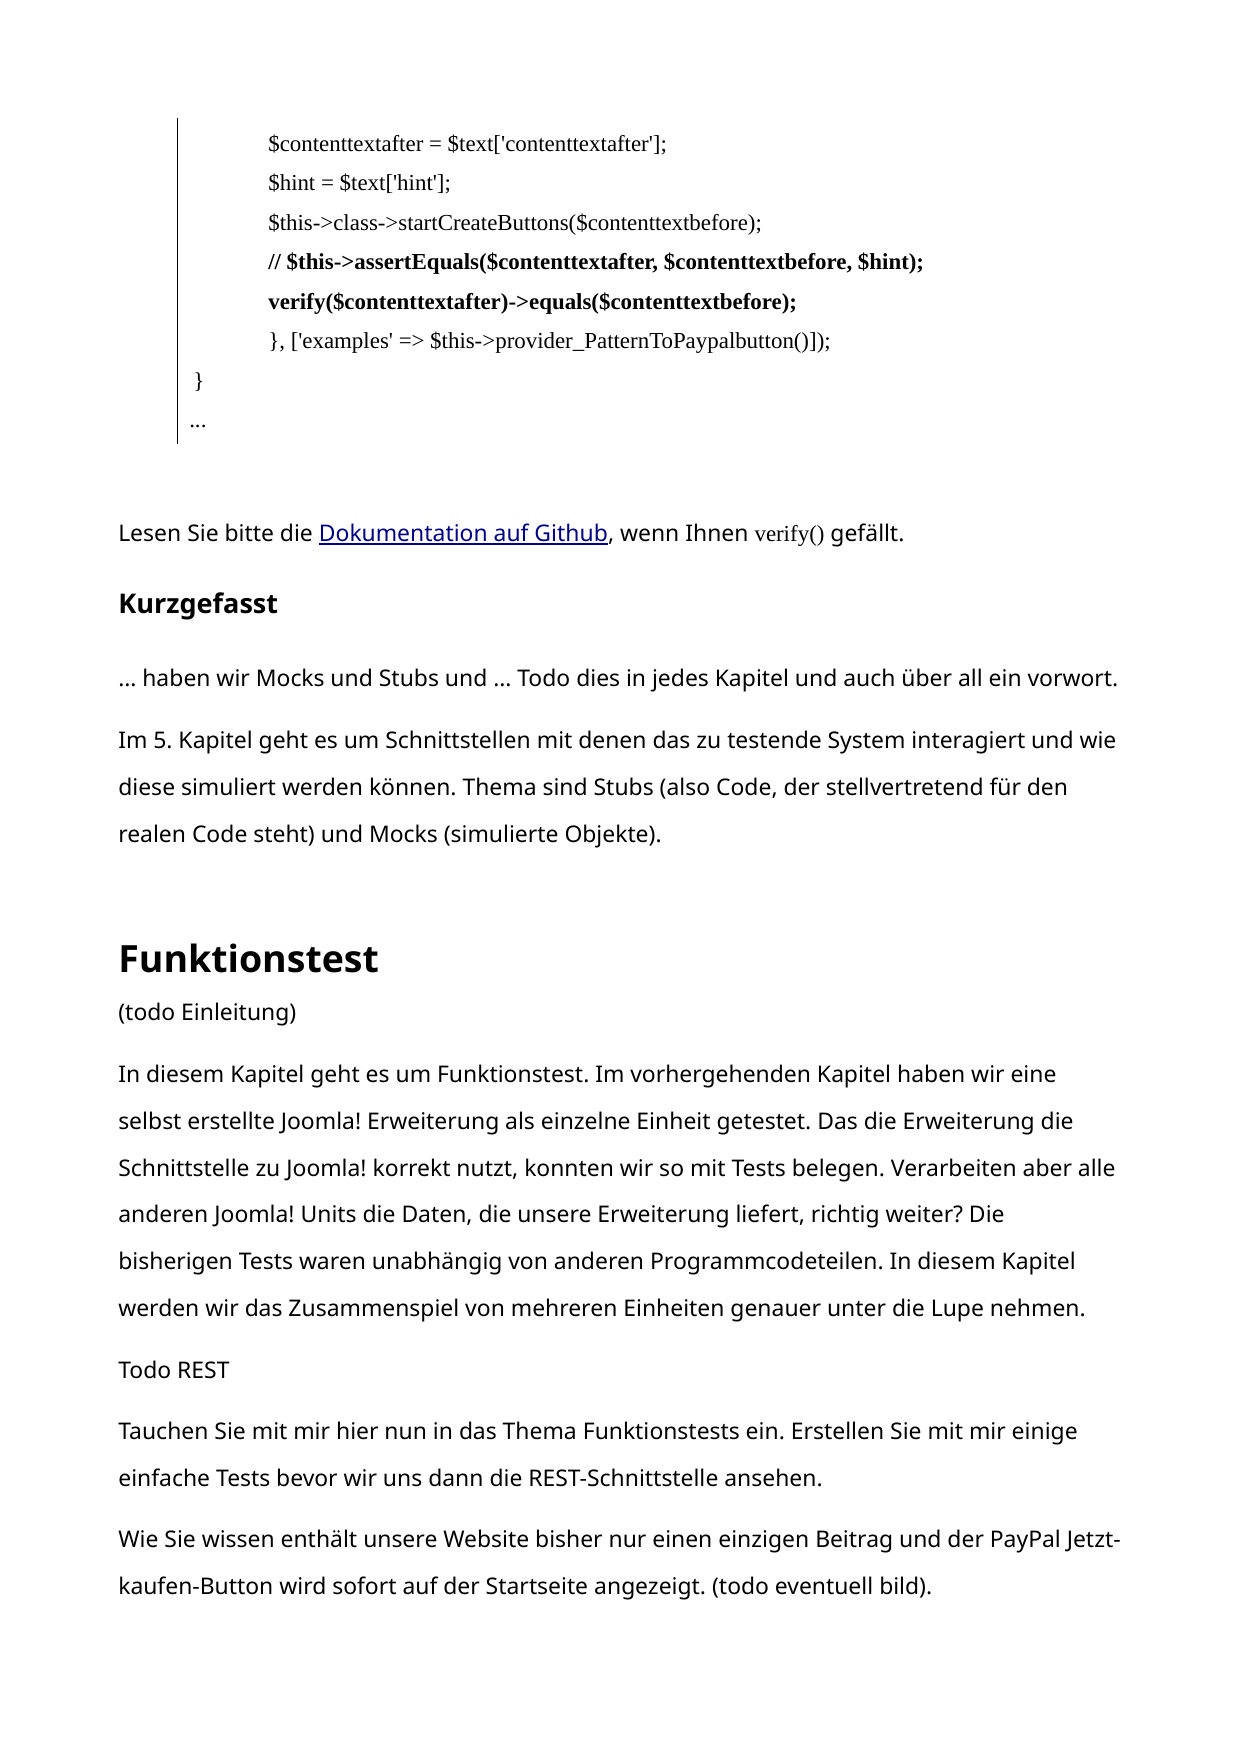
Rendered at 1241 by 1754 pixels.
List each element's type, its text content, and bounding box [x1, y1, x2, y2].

text … haben wir Mocks und Stubs und … Todo dies in jedes Kapitel und auch über all ein vorwort. [118, 662, 1122, 694]
text (todo Einleitung) [118, 996, 1122, 1028]
text $contenttextafter = $text['contenttextafter']; $hint = $text['hint']; $this->class->startCreateButtons($contenttextbefore); // $this->assertEquals($contenttextafter, $contenttextbefore, $hint); verify($contenttextafter)->equals($contenttextbefore); }, ['examples' => $this->provider_PatternToPaypalbutton()]); } ... [178, 118, 1122, 444]
subtitle Funktionstest [118, 933, 1122, 984]
text Tauchen Sie mit mir hier nun in das Thema Funktionstests ein. Erstellen Sie mit mir einige einfache Tests bevor wir uns dann die REST-Schnittstelle ansehen. [118, 1415, 1122, 1493]
text Wie Sie wissen enthält unsere Website bisher nur einen einzigen Beitrag und der PayPal Jetzt-kaufen-Button wird sofort auf der Startseite angezeigt. (todo eventuell bild). [118, 1523, 1122, 1602]
text Im 5. Kapitel geht es um Schnittstellen mit denen das zu testende System interagiert und wie diese simuliert werden können. Thema sind Stubs (also Code, der stellvertretend für den realen Code steht) und Mocks (simulierte Objekte). [118, 724, 1122, 849]
text Todo REST [118, 1354, 1122, 1385]
text Lesen Sie bitte die Dokumentation auf Github, wenn Ihnen verify() gefällt. [118, 517, 1122, 548]
subtitle Kurzgefasst [118, 584, 1122, 621]
text In diesem Kapitel geht es um Funktionstest. Im vorhergehenden Kapitel haben wir eine selbst erstellte Joomla! Erweiterung als einzelne Einheit getestet. Das die Erweiterung die Schnittstelle zu Joomla! korrekt nutzt, konnten wir so mit Tests belegen. Verarbeiten aber alle anderen Joomla! Units die Daten, die unsere Erweiterung liefert, richtig weiter? Die bisherigen Tests waren unabhängig von anderen Programmcodeteilen. In diesem Kapitel werden wir das Zusammenspiel von mehreren Einheiten genauer unter die Lupe nehmen. [118, 1058, 1122, 1323]
